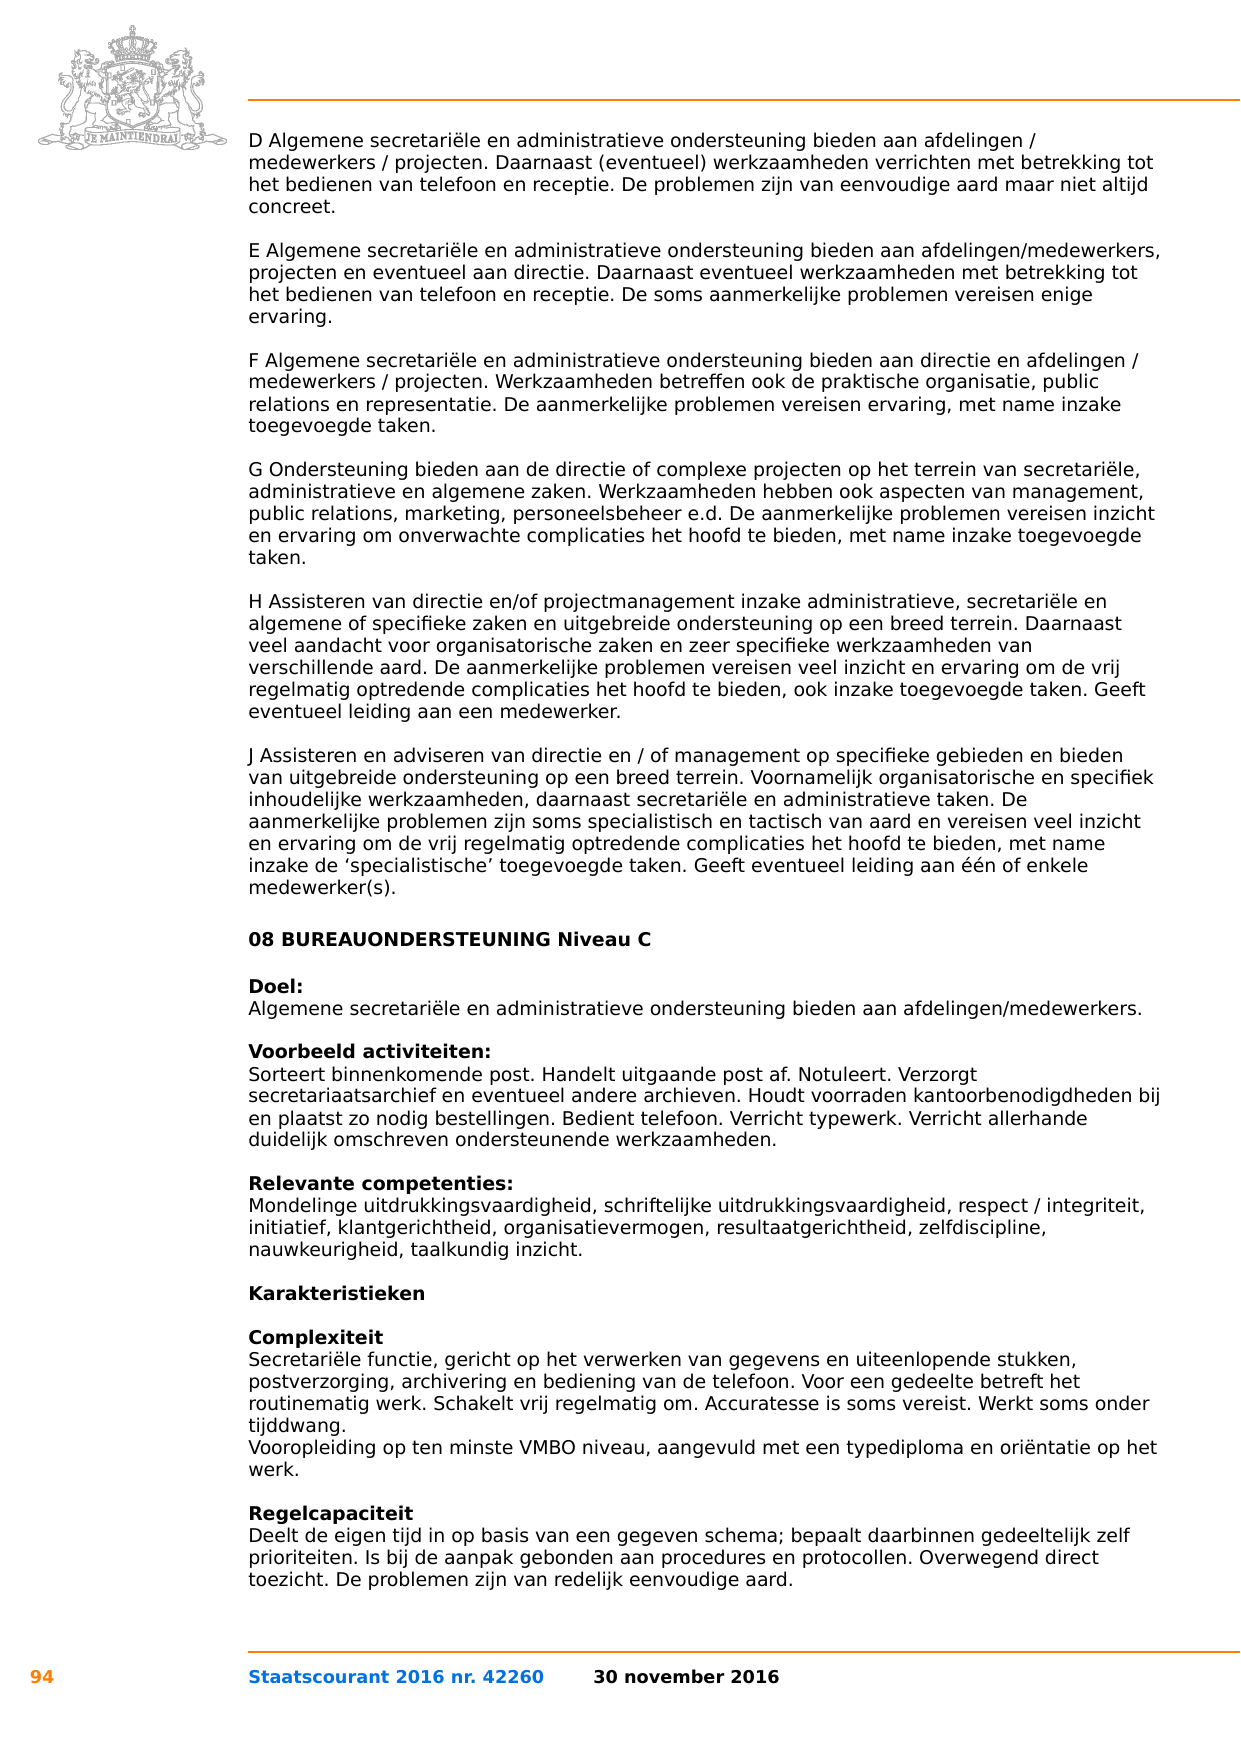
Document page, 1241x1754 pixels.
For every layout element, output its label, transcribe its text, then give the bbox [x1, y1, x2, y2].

text H Assisteren van directie en/of projectmanagement inzake administratieve, secretariële en algemene of specifieke zaken en uitgebreide ondersteuning op een breed terrein. Daarnaast veel aandacht voor organisatorische zaken en zeer specifieke werkzaamheden van verschillende aard. De aanmerkelijke problemen vereisen veel inzicht en ervaring om de vrij regelmatig optredende complicaties het hoofd te bieden, ook inzake toegevoegde taken. Geeft eventueel leiding aan een medewerker. [248, 591, 1163, 723]
subtitle 08 BUREAUONDERSTEUNING Niveau C [248, 929, 1163, 951]
text Mondelinge uitdrukkingsvaardigheid, schriftelijke uitdrukkingsvaardigheid, respect / integriteit, initiatief, klantgerichtheid, organisatievermogen, resultaatgerichtheid, zelfdiscipline, nauwkeurigheid, taalkundig inzicht. [248, 1195, 1163, 1261]
text F Algemene secretariële en administratieve ondersteuning bieden aan directie en afdelingen / medewerkers / projecten. Werkzaamheden betreffen ook de praktische organisatie, public relations en representatie. De aanmerkelijke problemen vereisen ervaring, met name inzake toegevoegde taken. [248, 349, 1163, 437]
text Secretariële functie, gericht op het verwerken van gegevens en uiteenlopende stukken, postverzorging, archivering en bediening van de telefoon. Voor een gedeelte betreft het routinematig werk. Schakelt vrij regelmatig om. Accuratesse is soms vereist. Werkt soms onder tijddwang. [248, 1349, 1163, 1437]
text Vooropleiding op ten minste VMBO niveau, aangevuld met een typediploma en oriëntatie op het werk. [248, 1437, 1163, 1481]
text G Ondersteuning bieden aan de directie of complexe projecten op het terrein van secretariële, administratieve en algemene zaken. Werkzaamheden hebben ook aspecten van management, public relations, marketing, personeelsbeheer e.d. De aanmerkelijke problemen vereisen inzicht en ervaring om onverwachte complicaties het hoofd te bieden, met name inzake toegevoegde taken. [248, 459, 1163, 569]
text Deelt de eigen tijd in op basis van een gegeven schema; bepaalt daarbinnen gedeeltelijk zelf prioriteiten. Is bij de aanpak gebonden aan procedures en protocollen. Overwegend direct toezicht. De problemen zijn van redelijk eenvoudige aard. [248, 1524, 1163, 1591]
text J Assisteren en adviseren van directie en / of management op specifieke gebieden en bieden van uitgebreide ondersteuning op een breed terrein. Voornamelijk organisatorische en specifiek inhoudelijke werkzaamheden, daarnaast secretariële en administratieve taken. De aanmerkelijke problemen zijn soms specialistisch en tactisch van aard en vereisen veel inzicht en ervaring om de vrij regelmatig optredende complicaties het hoofd te bieden, met name inzake de ‘specialistische’ toegevoegde taken. Geeft eventueel leiding aan één of enkele medewerker(s). [248, 745, 1163, 899]
text Karakteristieken [248, 1283, 1163, 1305]
text Sorteert binnenkomende post. Handelt uitgaande post af. Notuleert. Verzorgt secretariaatsarchief en eventueel andere archieven. Houdt voorraden kantoorbenodigdheden bij en plaatst zo nodig bestellingen. Bedient telefoon. Verricht typewerk. Verricht allerhande duidelijk omschreven ondersteunende werkzaamheden. [248, 1063, 1163, 1151]
text Relevante competenties: [248, 1173, 1163, 1195]
text Regelcapaciteit [248, 1503, 1163, 1524]
text E Algemene secretariële en administratieve ondersteuning bieden aan afdelingen/medewerkers, projecten en eventueel aan directie. Daarnaast eventueel werkzaamheden met betrekking tot het bedienen van telefoon en receptie. De soms aanmerkelijke problemen vereisen enige ervaring. [248, 240, 1163, 328]
text Complexiteit [248, 1327, 1163, 1349]
text Algemene secretariële en administratieve ondersteuning bieden aan afdelingen/medewerkers. [248, 998, 1163, 1019]
text D Algemene secretariële en administratieve ondersteuning bieden aan afdelingen / medewerkers / projecten. Daarnaast (eventueel) werkzaamheden verrichten met betrekking tot het bedienen van telefoon en receptie. De problemen zijn van eenvoudige aard maar niet altijd concreet. [248, 130, 1163, 218]
picture [38, 25, 227, 150]
text Doel: [248, 976, 1163, 998]
text Voorbeeld activiteiten: [248, 1041, 1163, 1063]
